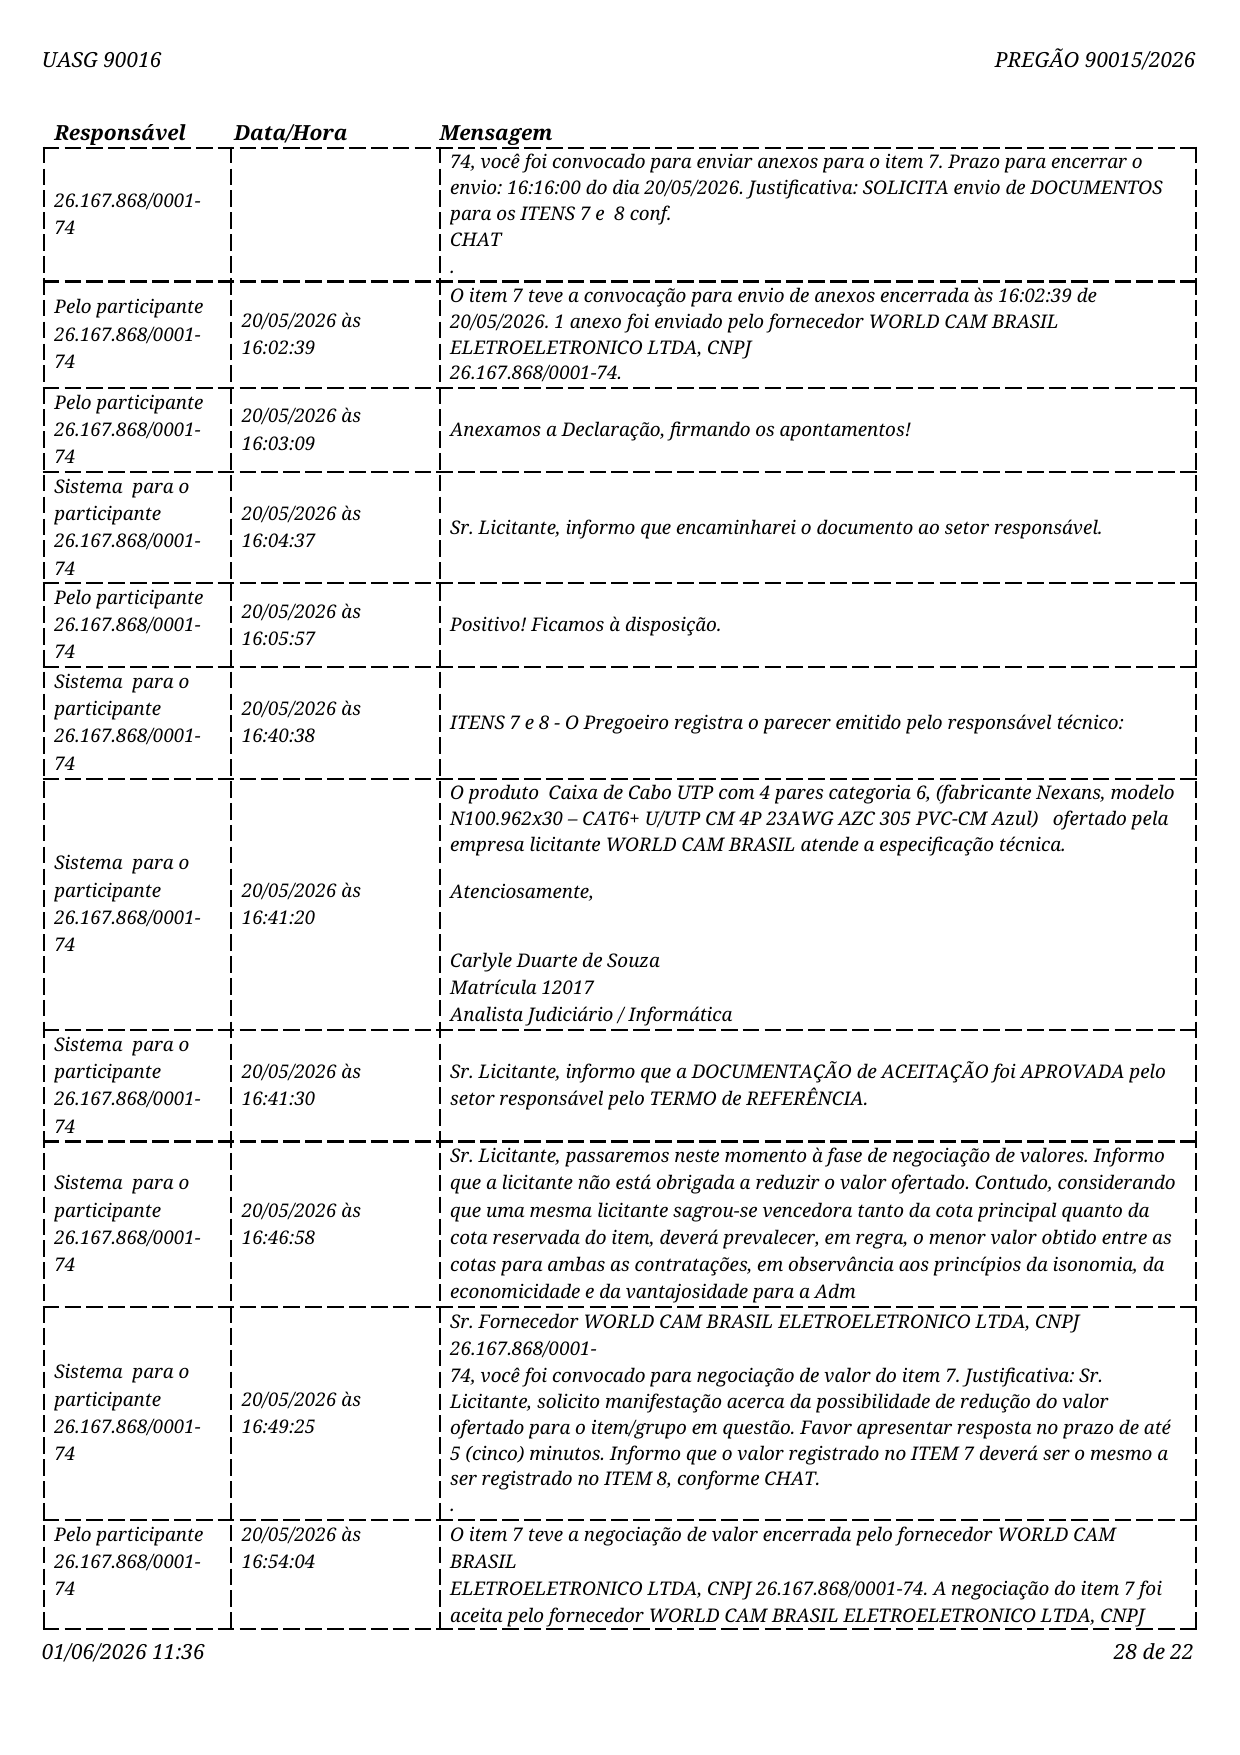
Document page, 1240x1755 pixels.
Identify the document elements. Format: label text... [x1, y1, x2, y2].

table_cell 20/05/2026 às 16:02:39 [231, 280, 439, 387]
table_cell Pelo participante 26.167.868/0001-74 [44, 387, 231, 471]
table_cell 26.167.868/0001-74 [44, 147, 231, 280]
table_cell Sr. Licitante, informo que encaminharei o documento ao setor responsável. [440, 471, 1196, 582]
table_cell Sistema para o participante 26.167.868/0001-74 [44, 666, 231, 777]
table_cell 20/05/2026 às 16:40:38 [231, 666, 439, 777]
table_cell O item 7 teve a negociação de valor encerrada pelo fornecedor WORLD CAM BRASIL ELETROELETRONICO LTDA, CNPJ 26.167.868/0001-74. A negociação do item 7 foi aceita pelo fornecedor WORLD CAM BRASIL ELETROELETRONICO LTDA, CNPJ [440, 1519, 1196, 1628]
table_cell 20/05/2026 às 16:54:04 [231, 1519, 439, 1628]
table_cell Positivo! Ficamos à disposição. [440, 582, 1196, 666]
table_cell Pelo participante 26.167.868/0001-74 [44, 582, 231, 666]
table_cell [231, 147, 439, 280]
table_cell Sistema para o participante 26.167.868/0001-74 [44, 1140, 231, 1306]
table_cell Pelo participante 26.167.868/0001-74 [44, 1519, 231, 1628]
table_cell Pelo participante 26.167.868/0001-74 [44, 280, 231, 387]
table_cell O produto Caixa de Cabo UTP com 4 pares categoria 6, (fabricante Nexans, modelo N100.962x30 – CAT6+ U/UTP CM 4P 23AWG AZC 305 PVC-CM Azul) ofertado pela empresa licitante WORLD CAM BRASIL atende a especificação técnica. Atenciosamente, Carlyle Duarte de Souza Matrícula 12017 Analista Judiciário / Informática [440, 778, 1196, 1029]
table_cell Sistema para o participante 26.167.868/0001-74 [44, 778, 231, 1029]
table_cell 20/05/2026 às 16:41:20 [231, 778, 439, 1029]
table_cell 20/05/2026 às 16:03:09 [231, 387, 439, 471]
table_cell Sistema para o participante 26.167.868/0001-74 [44, 1029, 231, 1140]
table_cell 20/05/2026 às 16:49:25 [231, 1306, 439, 1519]
table_cell Sistema para o participante 26.167.868/0001-74 [44, 471, 231, 582]
table_cell 20/05/2026 às 16:04:37 [231, 471, 439, 582]
table_cell 20/05/2026 às 16:46:58 [231, 1140, 439, 1306]
table_cell 20/05/2026 às 16:41:30 [231, 1029, 439, 1140]
table_cell Anexamos a Declaração, firmando os apontamentos! [440, 387, 1196, 471]
table_cell Sistema para o participante 26.167.868/0001-74 [44, 1306, 231, 1519]
table_cell Sr. Licitante, passaremos neste momento à fase de negociação de valores. Informo que a licitante não está obrigada a reduzir o valor ofertado. Contudo, considerando que uma mesma licitante sagrou-se vencedora tanto da cota principal quanto da cota reservada do item, deverá prevalecer, em regra, o menor valor obtido entre as cotas para ambas as contratações, em observância aos princípios da isonomia, da economicidade e da vantajosidade para a Adm [440, 1140, 1196, 1306]
table_cell ITENS 7 e 8 - O Pregoeiro registra o parecer emitido pelo responsável técnico: [440, 666, 1196, 777]
table_cell Sr. Licitante, informo que a DOCUMENTAÇÃO de ACEITAÇÃO foi APROVADA pelo setor responsável pelo TERMO de REFERÊNCIA. [440, 1029, 1196, 1140]
table_cell 74, você foi convocado para enviar anexos para o item 7. Prazo para encerrar o envio: 16:16:00 do dia 20/05/2026. Justificativa: SOLICITA envio de DOCUMENTOS para os ITENS 7 e 8 conf. CHAT . [440, 147, 1196, 280]
table_cell O item 7 teve a convocação para envio de anexos encerrada às 16:02:39 de 20/05/2026. 1 anexo foi enviado pelo fornecedor WORLD CAM BRASIL ELETROELETRONICO LTDA, CNPJ 26.167.868/0001-74. [440, 280, 1196, 387]
table_cell 20/05/2026 às 16:05:57 [231, 582, 439, 666]
table_cell Sr. Fornecedor WORLD CAM BRASIL ELETROELETRONICO LTDA, CNPJ 26.167.868/0001- 74, você foi convocado para negociação de valor do item 7. Justificativa: Sr. Licitante, solicito manifestação acerca da possibilidade de redução do valor ofertado para o item/grupo em questão. Favor apresentar resposta no prazo de até 5 (cinco) minutos. Informo que o valor registrado no ITEM 7 deverá ser o mesmo a ser registrado no ITEM 8, conforme CHAT. . [440, 1306, 1196, 1519]
